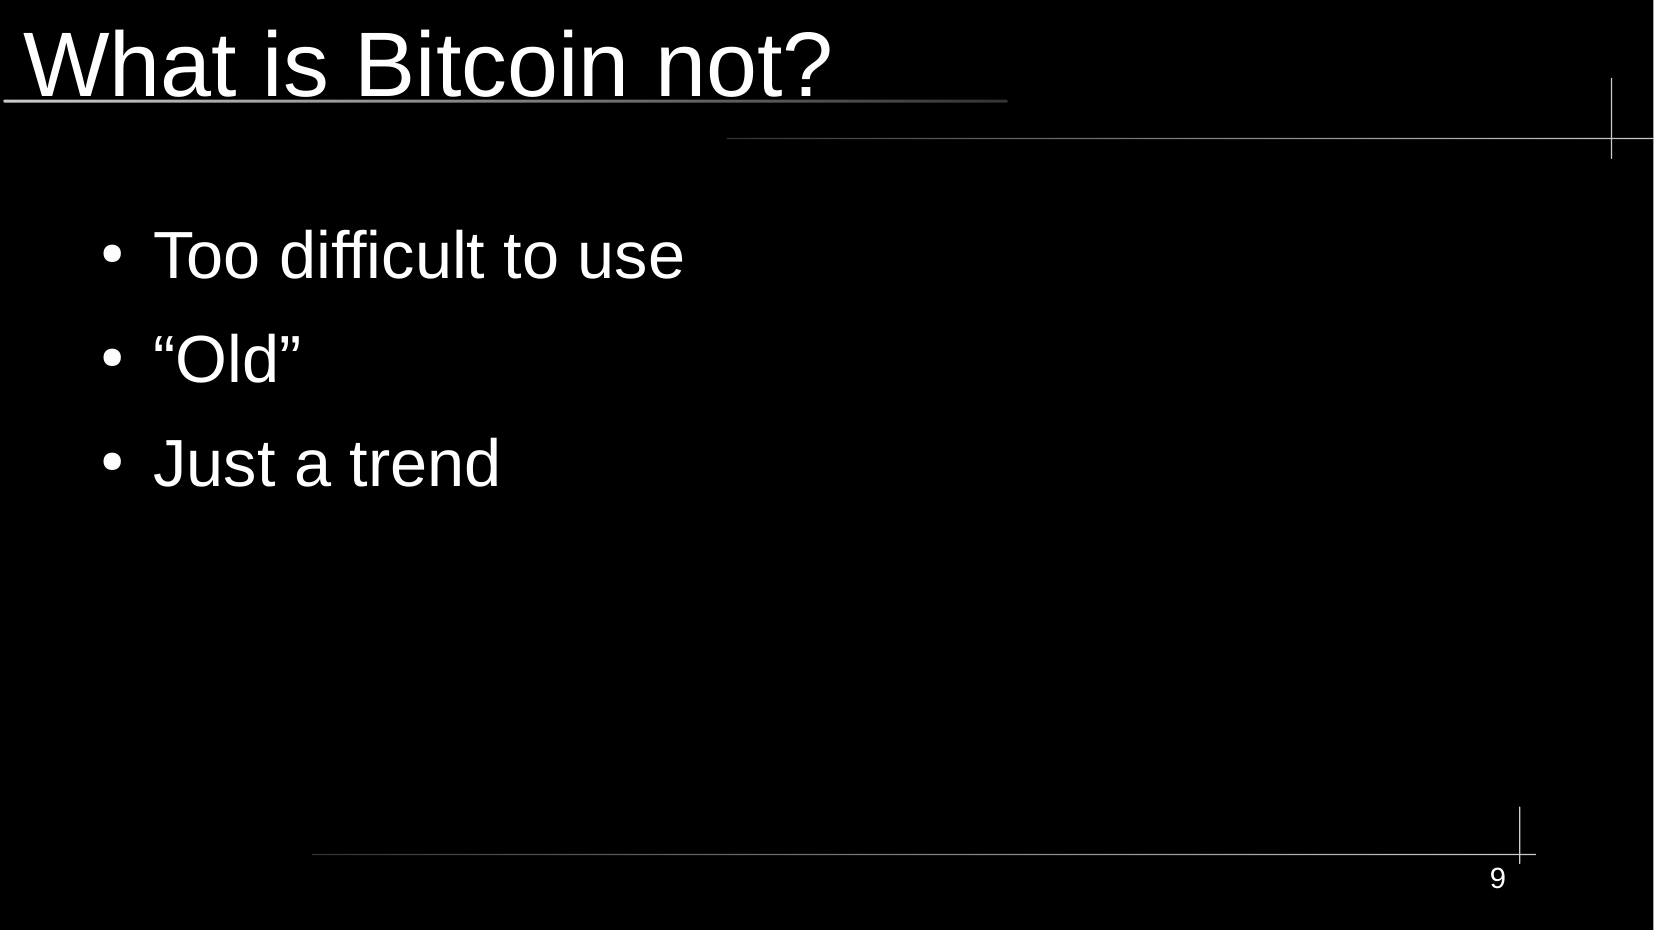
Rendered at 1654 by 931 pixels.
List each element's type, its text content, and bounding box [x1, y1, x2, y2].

list Too difficult to use “Old” Just a trend [82, 217, 1571, 758]
title What is Bitcoin not? [23, 11, 1589, 119]
